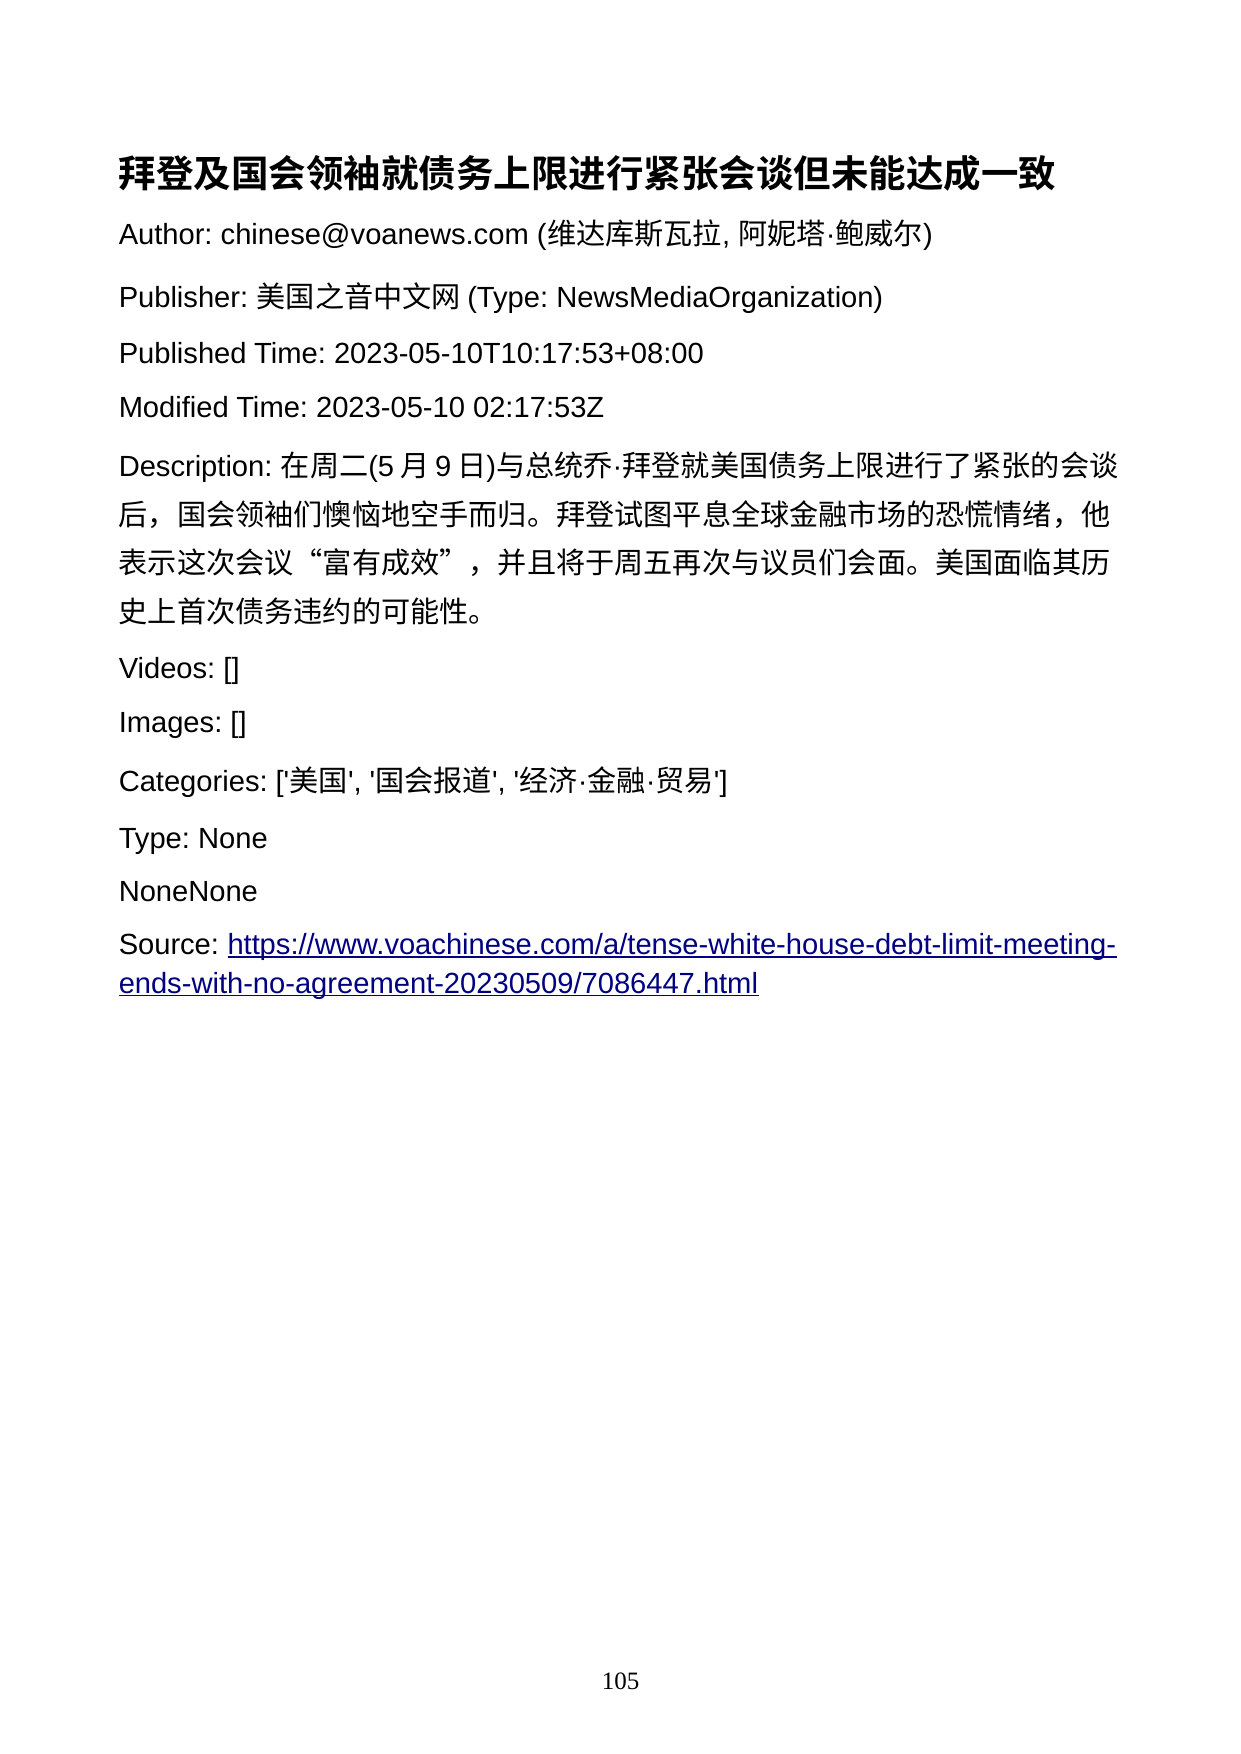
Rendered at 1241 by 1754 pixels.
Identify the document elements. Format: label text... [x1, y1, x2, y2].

text Source: https://www.voachinese.com/a/tense-white-house-debt-limit-meeting-ends-with-no-agreement-20230509/7086447.html [118, 927, 1122, 999]
text Published Time: 2023-05-10T10:17:53+08:00 [118, 337, 1122, 370]
text Description: 在周二(5月9日)与总统乔·拜登就美国债务上限进行了紧张的会谈后，国会领袖们懊恼地空手而归。拜登试图平息全球金融市场的恐慌情绪，他表示这次会议“富有成效”，并且将于周五再次与议员们会面。美国面临其历史上首次债务违约的可能性。 [118, 443, 1122, 631]
text Publisher: 美国之音中文网 (Type: NewsMediaOrganization) [118, 273, 1122, 316]
text Categories: ['美国', '国会报道', '经济·金融·贸易'] [118, 758, 1122, 800]
text Modified Time: 2023-05-10 02:17:53Z [118, 390, 1122, 423]
text Videos: [] [118, 652, 1122, 685]
text Author: chinese@voanews.com (维达库斯瓦拉, 阿妮塔·鲍威尔) [118, 210, 1122, 253]
text NoneNone [118, 874, 1122, 908]
text Type: None [118, 821, 1122, 854]
subtitle 拜登及国会领袖就债务上限进行紧张会谈但未能达成一致 [118, 143, 1122, 198]
text Images: [] [118, 705, 1122, 738]
